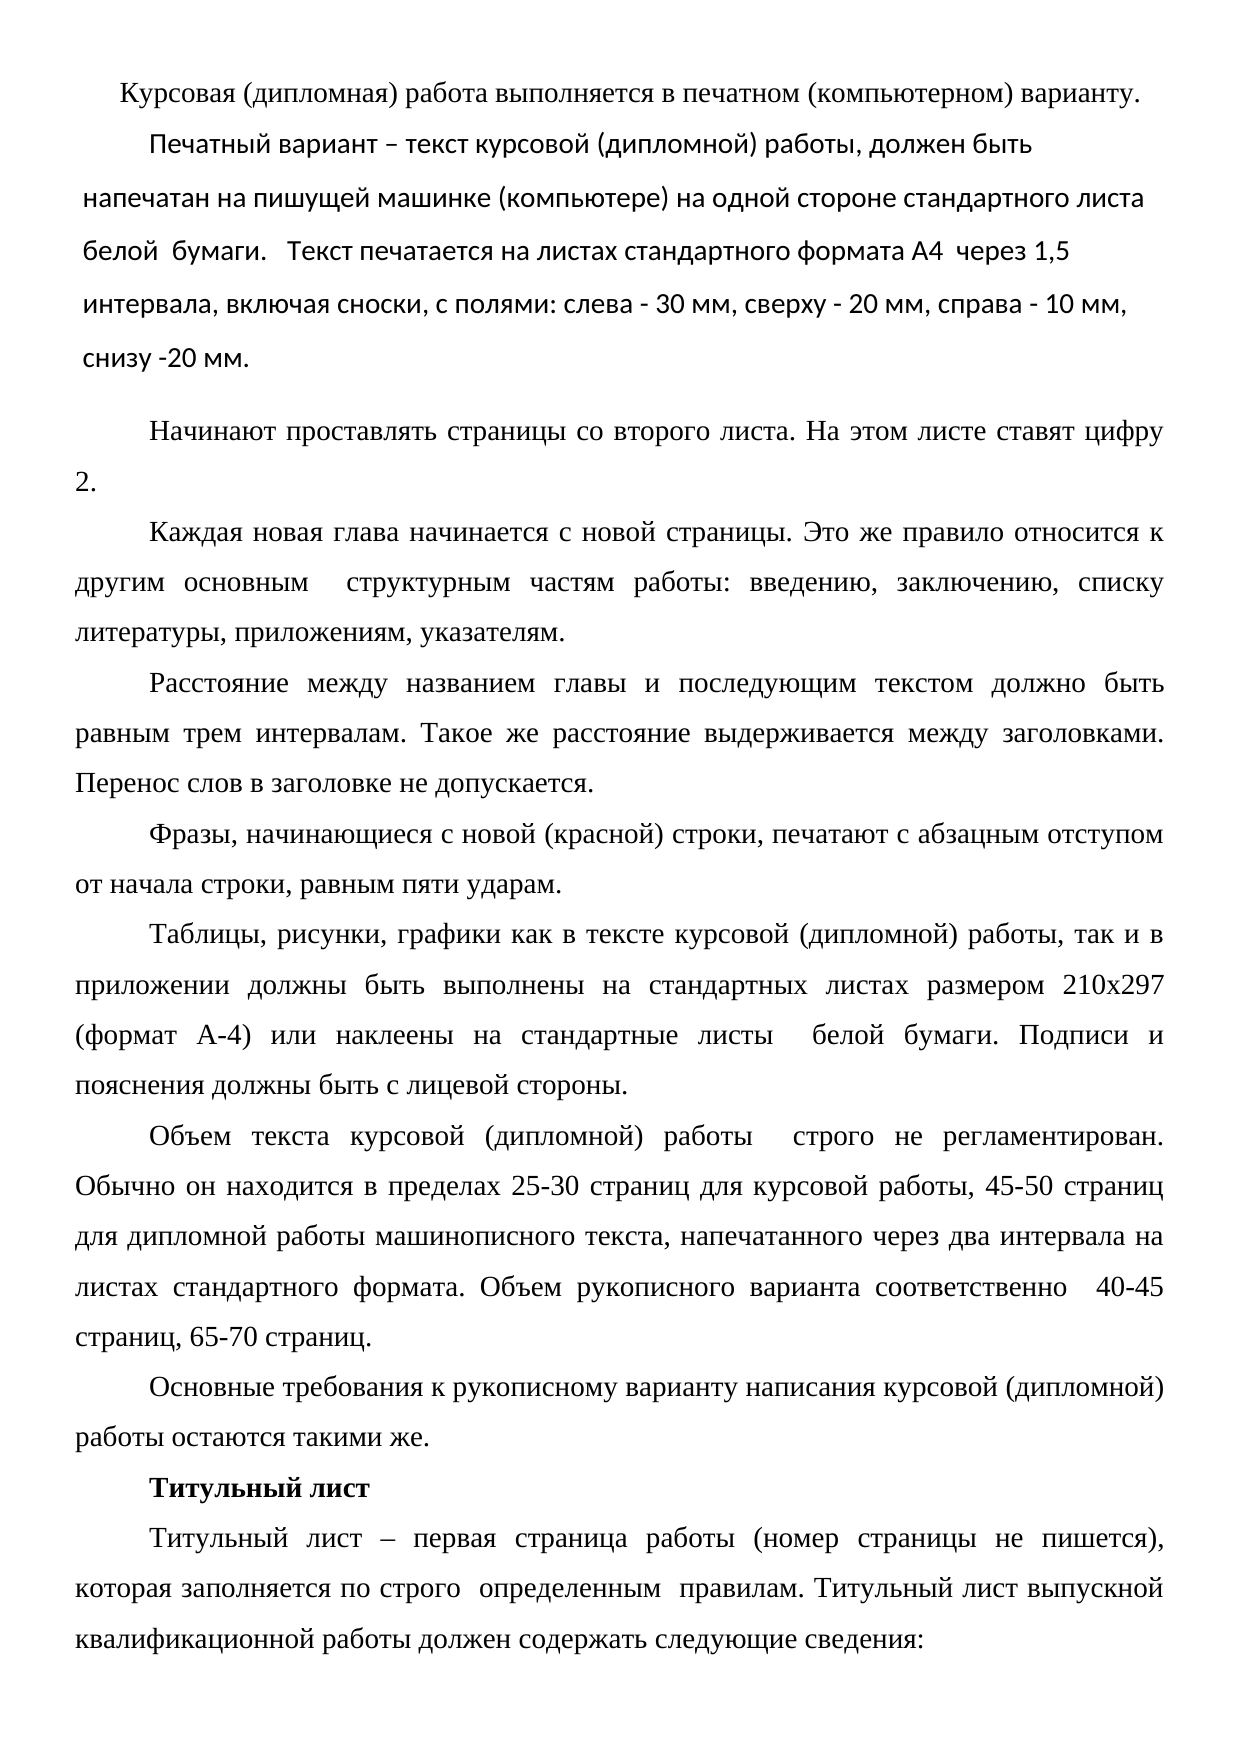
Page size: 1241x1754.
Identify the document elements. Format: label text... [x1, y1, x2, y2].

text Объем текста курсовой (дипломной) работы строго не регламентирован. Обычно он находится в пределах 25-30 страниц для курсовой работы, 45-50 страниц для дипломной работы машинописного текста, напечатанного через два интервала на листах стандартного формата. Объем рукописного варианта соответственно 40-45 страниц, 65-70 страниц. [75, 1118, 1165, 1352]
text Каждая новая глава начинается с новой страницы. Это же правило относится к другим основным структурным частям работы: введению, заключению, списку литературы, приложениям, указателям. [75, 514, 1165, 648]
text Печатный вариант – текст курсовой (дипломной) работы, должен быть напечатан на пишущей машинке (компьютере) на одной стороне стандартного листа белой бумаги. Текст печатается на листах стандартного формата А4 через 1,5 интервала, включая сноски, с полями: слева - 30 мм, сверху - 20 мм, справа - 10 мм, снизу -20 мм. [82, 125, 1165, 375]
text Фразы, начинающиеся с новой (красной) строки, печатают с абзацным отступом от начала строки, равным пяти ударам. [75, 816, 1165, 900]
text Таблицы, рисунки, графики как в тексте курсовой (дипломной) работы, так и в приложении должны быть выполнены на стандартных листах размером 210х297 (формат А-4) или наклеены на стандартные листы белой бумаги. Подписи и пояснения должны быть с лицевой стороны. [75, 916, 1165, 1101]
text Расстояние между названием главы и последующим текстом должно быть равным трем интервалам. Такое же расстояние выдерживается между заголовками. Перенос слов в заголовке не допускается. [75, 665, 1165, 799]
text Титульный лист – первая страница работы (номер страницы не пишется), которая заполняется по строго определенным правилам. Титульный лист выпускной квалификационной работы должен содержать следующие сведения: [75, 1520, 1165, 1654]
text Начинают проставлять страницы со второго листа. На этом листе ставят цифру 2. [75, 413, 1165, 497]
text Основные требования к рукописному варианту написания курсовой (дипломной) работы остаются такими же. [75, 1369, 1165, 1453]
text Титульный лист [75, 1470, 1165, 1503]
text Курсовая (дипломная) работа выполняется в печатном (компьютерном) варианту. [75, 75, 1165, 108]
